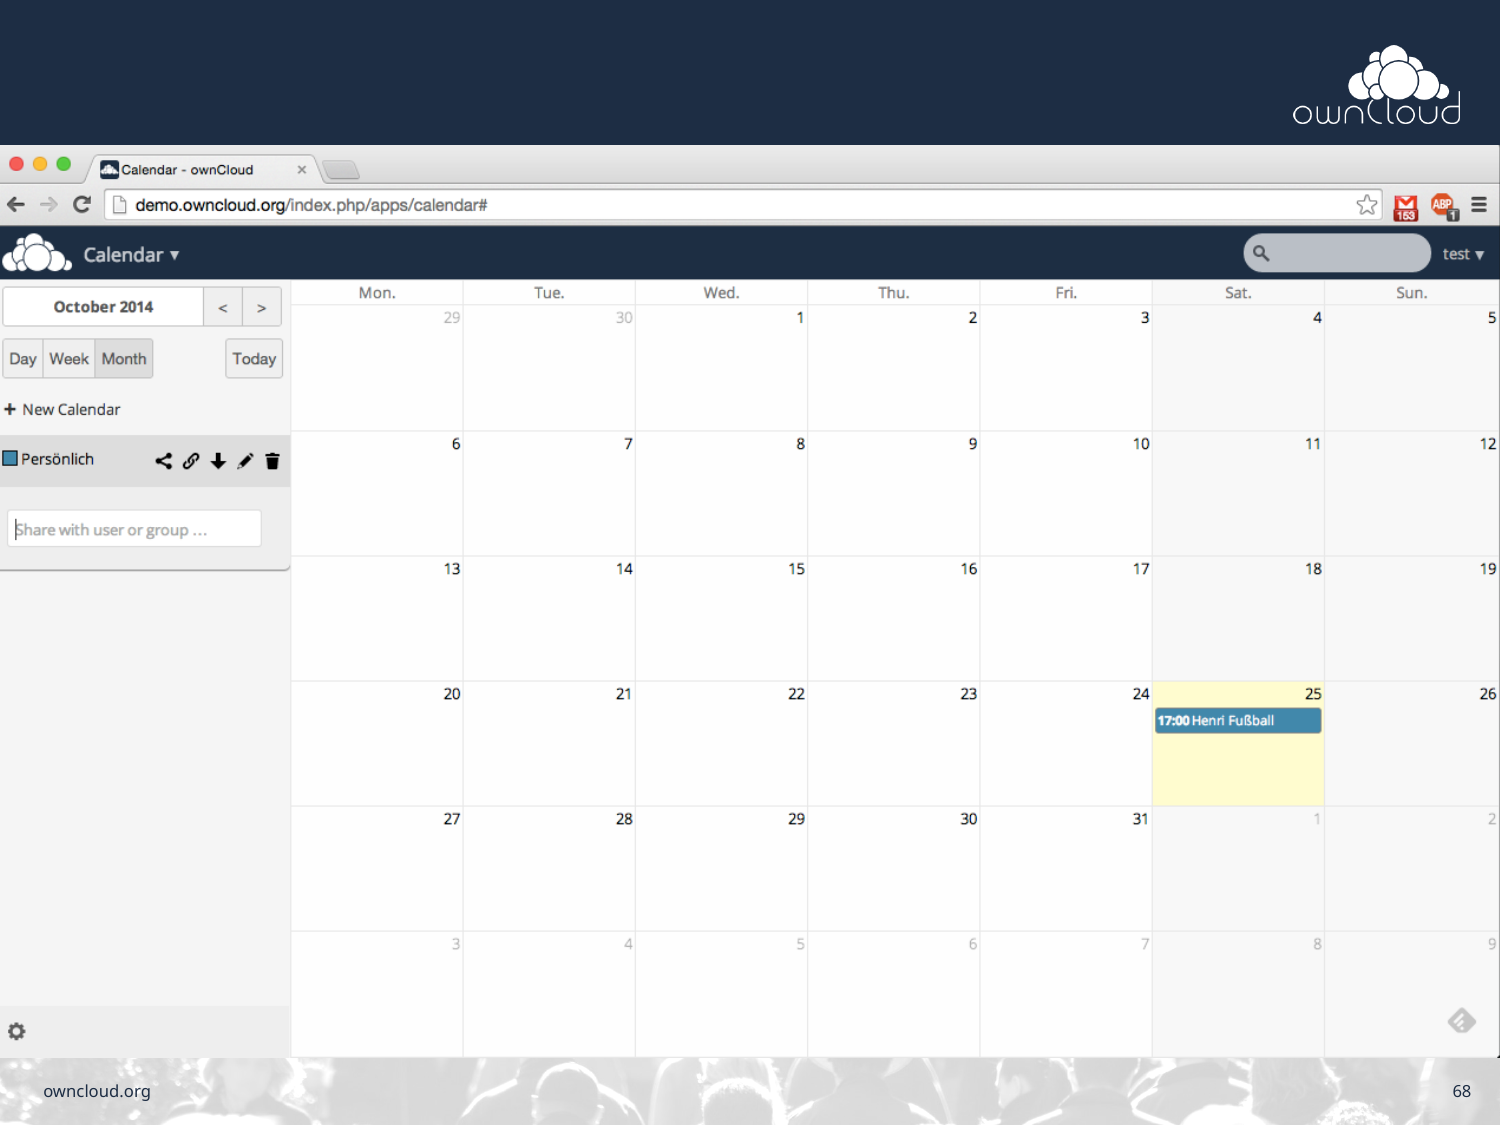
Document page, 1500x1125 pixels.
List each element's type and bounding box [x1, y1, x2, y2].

picture [1293, 45, 1460, 124]
picture [0, 145, 1500, 1125]
